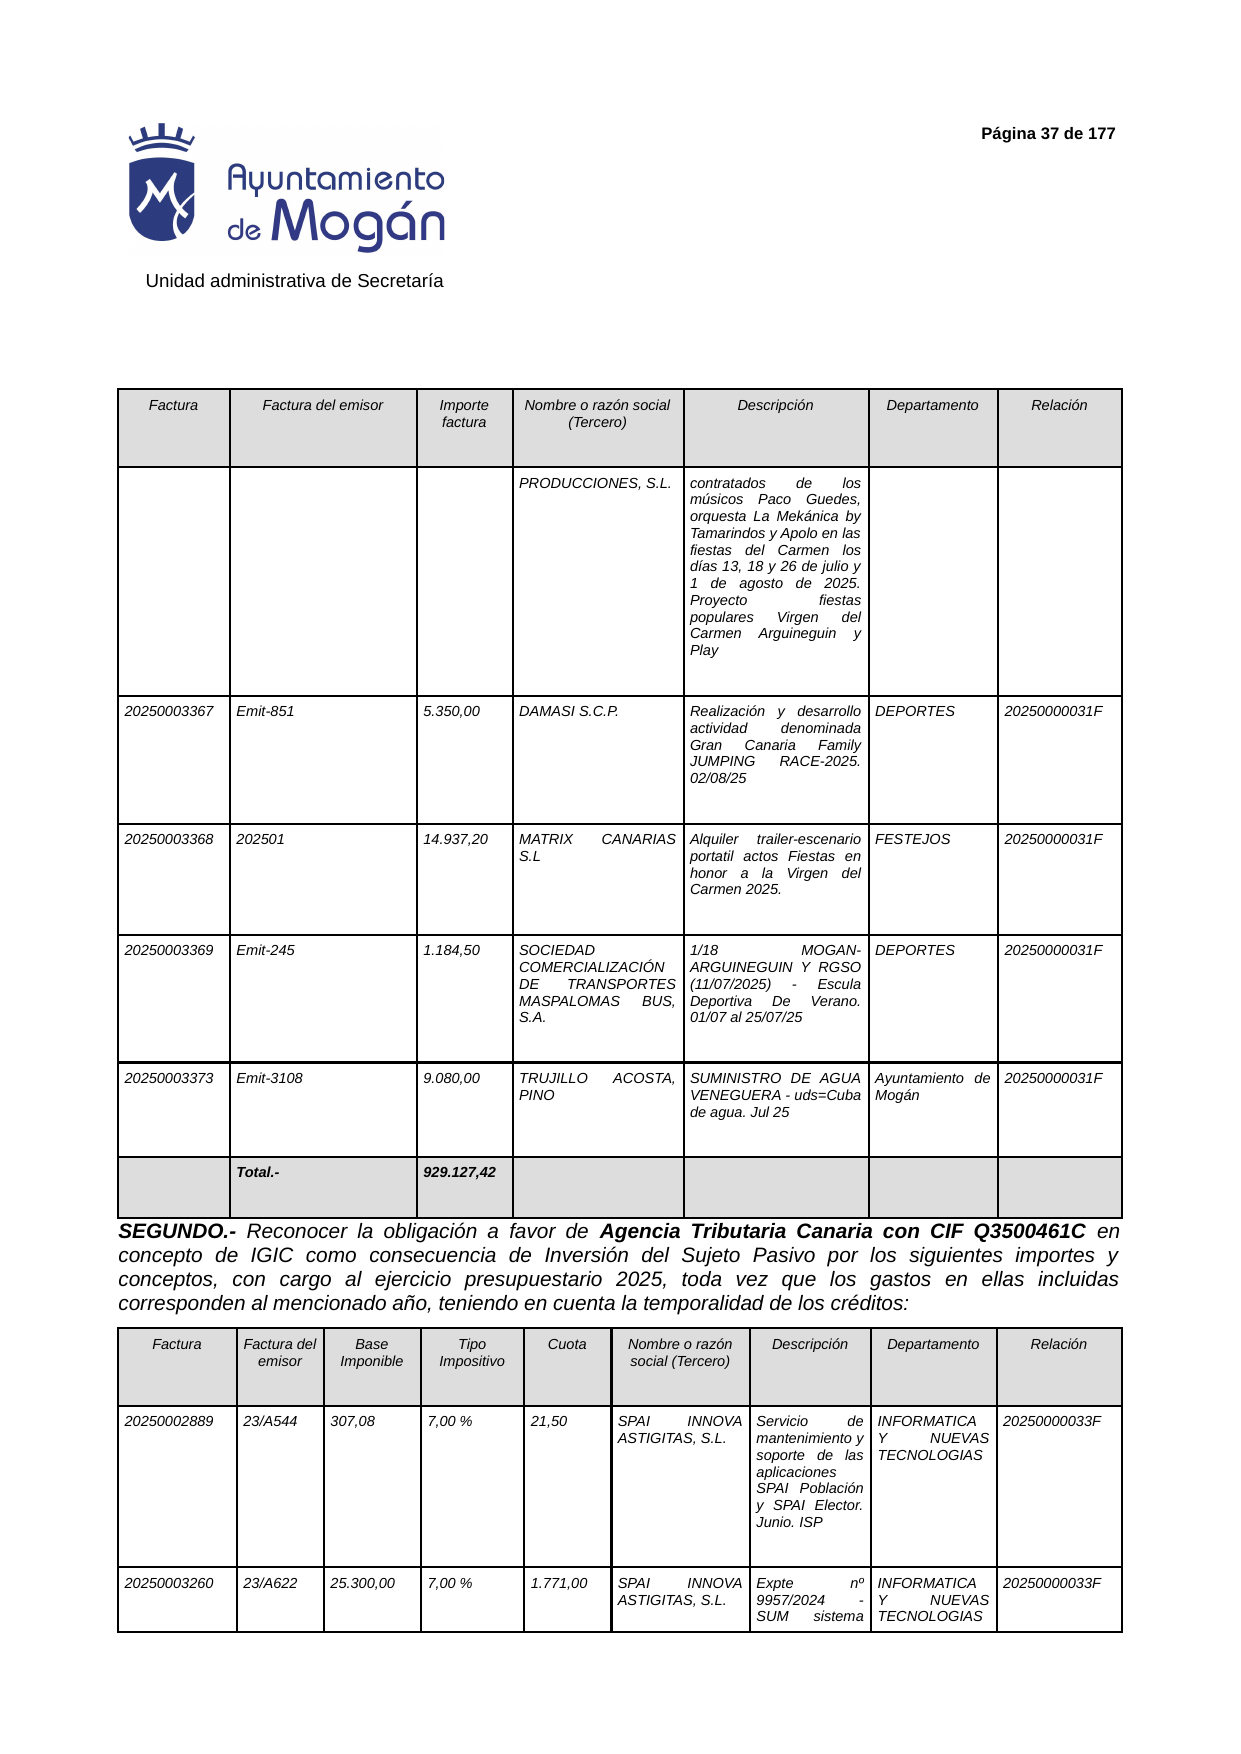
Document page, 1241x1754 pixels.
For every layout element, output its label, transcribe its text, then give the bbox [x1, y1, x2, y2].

table_cell 14.937,20 [418, 825, 512, 933]
table_cell 20250000031F [999, 697, 1121, 822]
table_cell [231, 468, 416, 694]
table_cell 1.771,00 [525, 1568, 610, 1631]
table_cell Expte nº 9957/2024 - SUM sistema [751, 1568, 870, 1631]
text SEGUNDO.- Reconocer la obligación a favor de Agencia Tributaria Canaria con CIF Q3500461C en concepto de IGIC como consecuencia de Inversión del Sujeto Pasivo por los siguientes importes y conceptos, con cargo al ejercicio presupuestario 2025, toda vez que los gastos en ellas incluidas corresponden al mencionado año, teniendo en cuenta la temporalidad de los créditos: [118, 1219, 1122, 1314]
picture [128, 123, 445, 259]
table_cell 20250003367 [119, 697, 229, 822]
table_header Departamento [872, 1329, 996, 1405]
table_cell 202501 [231, 825, 416, 933]
table_cell 9.080,00 [418, 1064, 512, 1156]
table_cell [119, 1158, 229, 1217]
table_cell Total.- [231, 1158, 416, 1217]
table_cell SPAI INNOVA ASTIGITAS, S.L. [613, 1407, 749, 1566]
table_cell 20250000033F [998, 1568, 1121, 1631]
table_header Factura [119, 390, 229, 466]
table_cell DEPORTES [870, 936, 997, 1061]
table_cell Realización y desarrollo actividad denominada Gran Canaria Family JUMPING RACE-2025. 02/08/25 [685, 697, 868, 822]
table_cell MATRIX CANARIAS S.L [514, 825, 683, 933]
table_header Importe factura [418, 390, 512, 466]
table_header Nombre o razón social (Tercero) [613, 1329, 749, 1405]
table_cell 7,00 % [422, 1568, 523, 1631]
table_cell 20250000031F [999, 936, 1121, 1061]
table_cell 23/A622 [238, 1568, 323, 1631]
table_header Relación [998, 1329, 1121, 1405]
table_header Descripción [685, 390, 868, 466]
table_cell Ayuntamiento de Mogán [870, 1064, 997, 1156]
table_cell [685, 1158, 868, 1217]
table_cell 25.300,00 [325, 1568, 420, 1631]
table_cell 7,00 % [422, 1407, 523, 1566]
table_cell 20250003260 [119, 1568, 236, 1631]
table_cell Servicio de mantenimiento y soporte de las aplicaciones SPAI Población y SPAI Elector. Junio. ISP [751, 1407, 870, 1566]
table_header Factura [119, 1329, 236, 1405]
table_cell Emit-245 [231, 936, 416, 1061]
table_cell 1.184,50 [418, 936, 512, 1061]
table_cell 929.127,42 [418, 1158, 512, 1217]
table_cell INFORMATICA Y NUEVAS TECNOLOGIAS [872, 1568, 996, 1631]
table_header Factura del emisor [238, 1329, 323, 1405]
table_cell Emit-3108 [231, 1064, 416, 1156]
table_cell SPAI INNOVA ASTIGITAS, S.L. [613, 1568, 749, 1631]
table_header Factura del emisor [231, 390, 416, 466]
table_cell [999, 468, 1121, 694]
table_cell Alquiler trailer-escenario portatil actos Fiestas en honor a la Virgen del Carmen 2025. [685, 825, 868, 933]
table_cell 21,50 [525, 1407, 610, 1566]
table_cell 23/A544 [238, 1407, 323, 1566]
table_cell DAMASI S.C.P. [514, 697, 683, 822]
table_cell 20250003369 [119, 936, 229, 1061]
table_cell [418, 468, 512, 694]
table_cell Emit-851 [231, 697, 416, 822]
table_header Relación [999, 390, 1121, 466]
table_cell INFORMATICA Y NUEVAS TECNOLOGIAS [872, 1407, 996, 1566]
table_cell 307,08 [325, 1407, 420, 1566]
table_cell FESTEJOS [870, 825, 997, 933]
table_cell PRODUCCIONES, S.L. [514, 468, 683, 694]
table_cell 20250000031F [999, 825, 1121, 933]
table_cell TRUJILLO ACOSTA, PINO [514, 1064, 683, 1156]
table_cell DEPORTES [870, 697, 997, 822]
table_header Tipo Impositivo [422, 1329, 523, 1405]
table_header Cuota [525, 1329, 610, 1405]
table_cell 20250003368 [119, 825, 229, 933]
table_cell 5.350,00 [418, 697, 512, 822]
table_cell SUMINISTRO DE AGUA VENEGUERA - uds=Cuba de agua. Jul 25 [685, 1064, 868, 1156]
table_cell [870, 1158, 997, 1217]
table_cell [870, 468, 997, 694]
table_cell SOCIEDAD COMERCIALIZACIÓN DE TRANSPORTES MASPALOMAS BUS, S.A. [514, 936, 683, 1061]
table_header Nombre o razón social (Tercero) [514, 390, 683, 466]
table_header Descripción [751, 1329, 870, 1405]
table_cell 20250003373 [119, 1064, 229, 1156]
table_cell [119, 468, 229, 694]
table_cell contratados de los músicos Paco Guedes, orquesta La Mekánica by Tamarindos y Apolo en las fiestas del Carmen los días 13, 18 y 26 de julio y 1 de agosto de 2025. Proyecto fiestas populares Virgen del Carmen Arguineguin y Play [685, 468, 868, 694]
table_header Base Imponible [325, 1329, 420, 1405]
table_cell 1/18 MOGAN-ARGUINEGUIN Y RGSO (11/07/2025) - Escula Deportiva De Verano. 01/07 al 25/07/25 [685, 936, 868, 1061]
table_cell [999, 1158, 1121, 1217]
table_cell 20250000033F [998, 1407, 1121, 1566]
table_cell [514, 1158, 683, 1217]
table_cell 20250000031F [999, 1064, 1121, 1156]
table_cell 20250002889 [119, 1407, 236, 1566]
table_header Departamento [870, 390, 997, 466]
